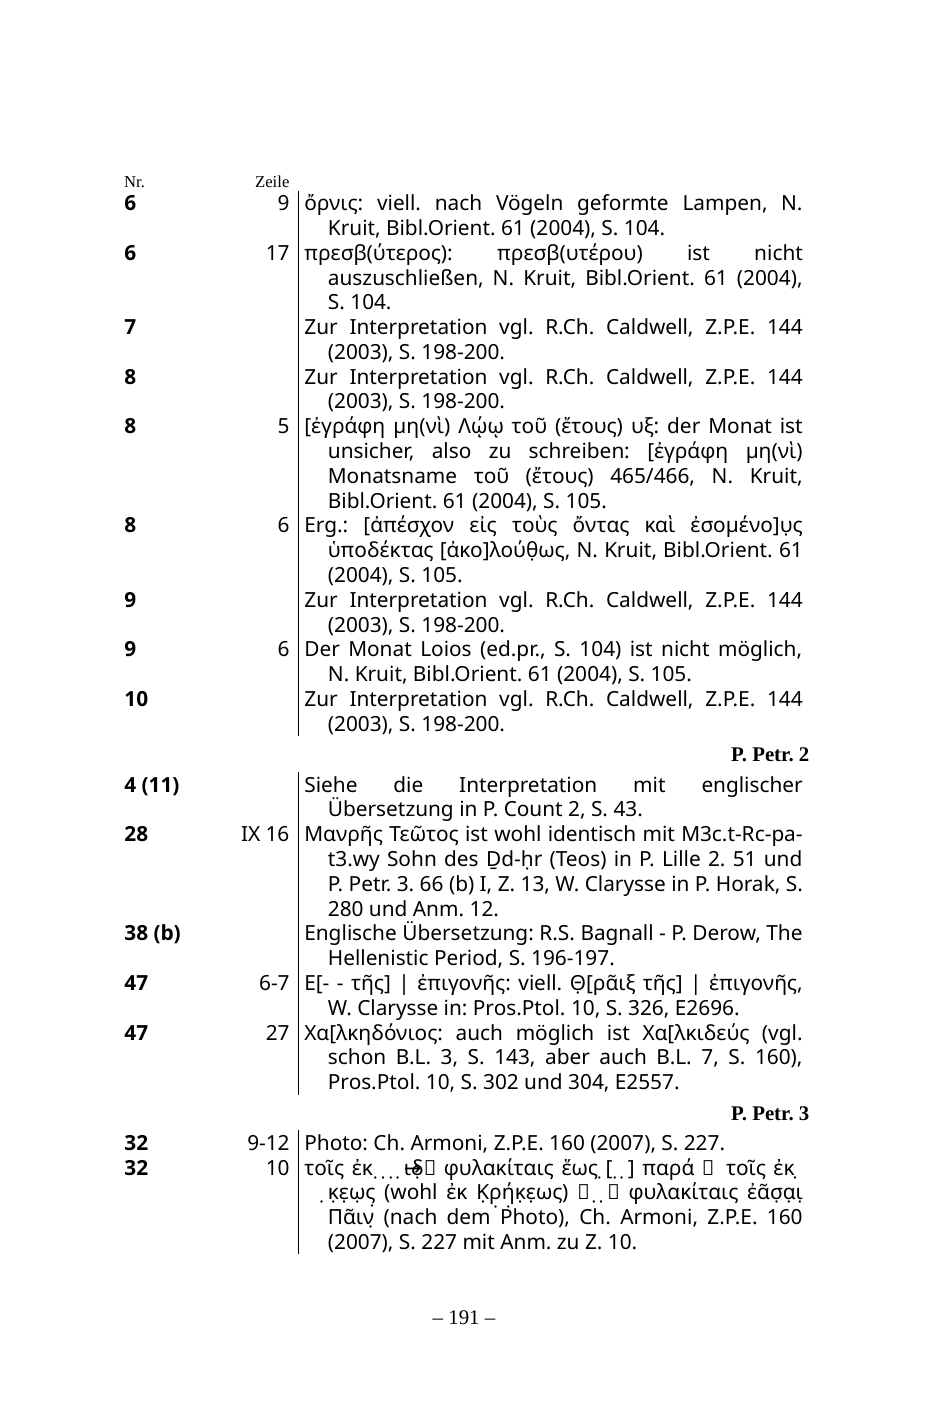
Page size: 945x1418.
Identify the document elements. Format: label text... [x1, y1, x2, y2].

table_header 32 [118, 1130, 207, 1155]
table_cell [207, 687, 298, 736]
table_cell Englische Übersetzung: R.S. Bagnall - P. Derow, The Hellenistic Period, S. 196-197. [299, 921, 809, 971]
subtitle P. Petr. 3 [118, 1100, 809, 1124]
table_cell 28 [118, 822, 207, 921]
table_cell 38 (b) [118, 921, 207, 971]
table_cell Zur Interpretation vgl. R.Ch. Caldwell, Z.P.E. 144 (2003), S. 198-200. [299, 364, 809, 414]
table_header Siehe die Interpretation mit englischer Übersetzung in P. Count 2, S. 43. [299, 772, 809, 822]
table_cell ὄρνις: viell. nach Vögeln geformte Lampen, N. Kruit, Bibl.Orient. 61 (2004), S. 104. [299, 191, 809, 240]
table_cell 8 [118, 364, 207, 414]
table_cell 47 [118, 1020, 207, 1094]
table_cell πρεσβ(ύτερος): πρεσβ(υτέρου) ist nicht auszuschließen, N. Kruit, Bibl.Orient. 61 (2004), S. 104. [299, 240, 809, 315]
table_cell 10 [118, 687, 207, 736]
table_cell [207, 315, 298, 364]
table_cell [ἐγράφη μη(νὶ) Λῴῳ τοῦ (ἔτους) υξ: der Monat ist unsicher, also zu schreiben: [ἐγράφη μη(νὶ) Monatsname τοῦ (ἔτους) 465/466, N. Kruit, Bibl.Orient. 61 (2004), S. 105. [299, 414, 809, 513]
table_cell Erg.: [ἀπέσχον εἰς τοὺς ὄντας καὶ ἐσομένο]υ̣ς ὑποδέκτας [ἀκο]λούθ̣ως, N. Kruit, Bibl.Orient. 61 (2004), S. 105. [299, 513, 809, 587]
table_cell [207, 921, 298, 971]
table_cell 8 [118, 513, 207, 587]
table_cell 6 [207, 513, 298, 587]
table_cell 6 [118, 240, 207, 315]
table_cell Der Monat Loios (ed.pr., S. 104) ist nicht möglich, N. Kruit, Bibl.Orient. 61 (2004), S. 105. [299, 637, 809, 687]
table_cell 47 [118, 971, 207, 1020]
table_cell IX 16 [207, 822, 298, 921]
table_cell 9 [118, 588, 207, 637]
table_cell [207, 588, 298, 637]
table_cell 10 [207, 1155, 298, 1254]
table_cell 8 [118, 414, 207, 513]
table_cell Μανρῆς Τεῶτος ist wohl identisch mit M3c.t-Rc-pa-t3.wy Sohn des Ḏd-ḥr (Teos) in P. Lille 2. 51 und P. Petr. 3. 66 (b) I, Z. 13, W. Clarysse in P. Horak, S. 280 und Anm. 12. [299, 822, 809, 921]
table_header [207, 772, 298, 822]
table_cell 9 [207, 191, 298, 240]
table_cell [207, 364, 298, 414]
table_cell 7 [118, 315, 207, 364]
table_cell 6 [207, 637, 298, 687]
table_cell Χα[λκηδόνιος: auch möglich ist Χα[λκιδεύς (vgl. schon B.L. 3, S. 143, aber auch B.L. 7, S. 160), Pros.Ptol. 10, S. 302 und 304, E2557. [299, 1020, 809, 1094]
table_cell 17 [207, 240, 298, 315]
table_cell 6 [118, 191, 207, 240]
table_header 4 (11) [118, 772, 207, 822]
table_cell 6-7 [207, 971, 298, 1020]
table_cell Zur Interpretation vgl. R.Ch. Caldwell, Z.P.E. 144 (2003), S. 198-200. [299, 315, 809, 364]
table_cell 5 [207, 414, 298, 513]
table_header 9-12 [207, 1130, 298, 1155]
table_header Photo: Ch. Armoni, Z.P.E. 160 (2007), S. 227. [299, 1130, 809, 1155]
table_cell 27 [207, 1020, 298, 1094]
table_cell 9 [118, 637, 207, 687]
subtitle P. Petr. 2 [118, 742, 809, 766]
table_cell Zur Interpretation vgl. R.Ch. Caldwell, Z.P.E. 144 (2003), S. 198-200. [299, 687, 809, 736]
table_cell Ε[- - τῆς] | ἐπιγονῆς: viell. Θ̣[ρᾶιξ τῆς] | ἐπιγονῆς, W. Clarysse in: Pros.Ptol. 10, S. 326, E2696. [299, 971, 809, 1020]
table_cell τοῖς ἐκ ̣ ̣ ̣ ̣ιδ̣ φυλακίταις ἕως ̣[ ̣ ̣] παρά → τοῖς ἐκ ̣ ̣κ̣ε̣ω̣ς̣ (wohl ἐκ Κ̣ρ̣ή̣κ̣ε̣ως)  ̣ ̣ φυλακίταις ἐᾶσ̣α̣ι̣ Πᾶιν̣ (nach dem Photo), Ch. Armoni, Z.P.E. 160 (2007), S. 227 mit Anm. zu Z. 10. [299, 1155, 809, 1254]
table_cell 32 [118, 1155, 207, 1254]
table_cell Zur Interpretation vgl. R.Ch. Caldwell, Z.P.E. 144 (2003), S. 198-200. [299, 588, 809, 637]
